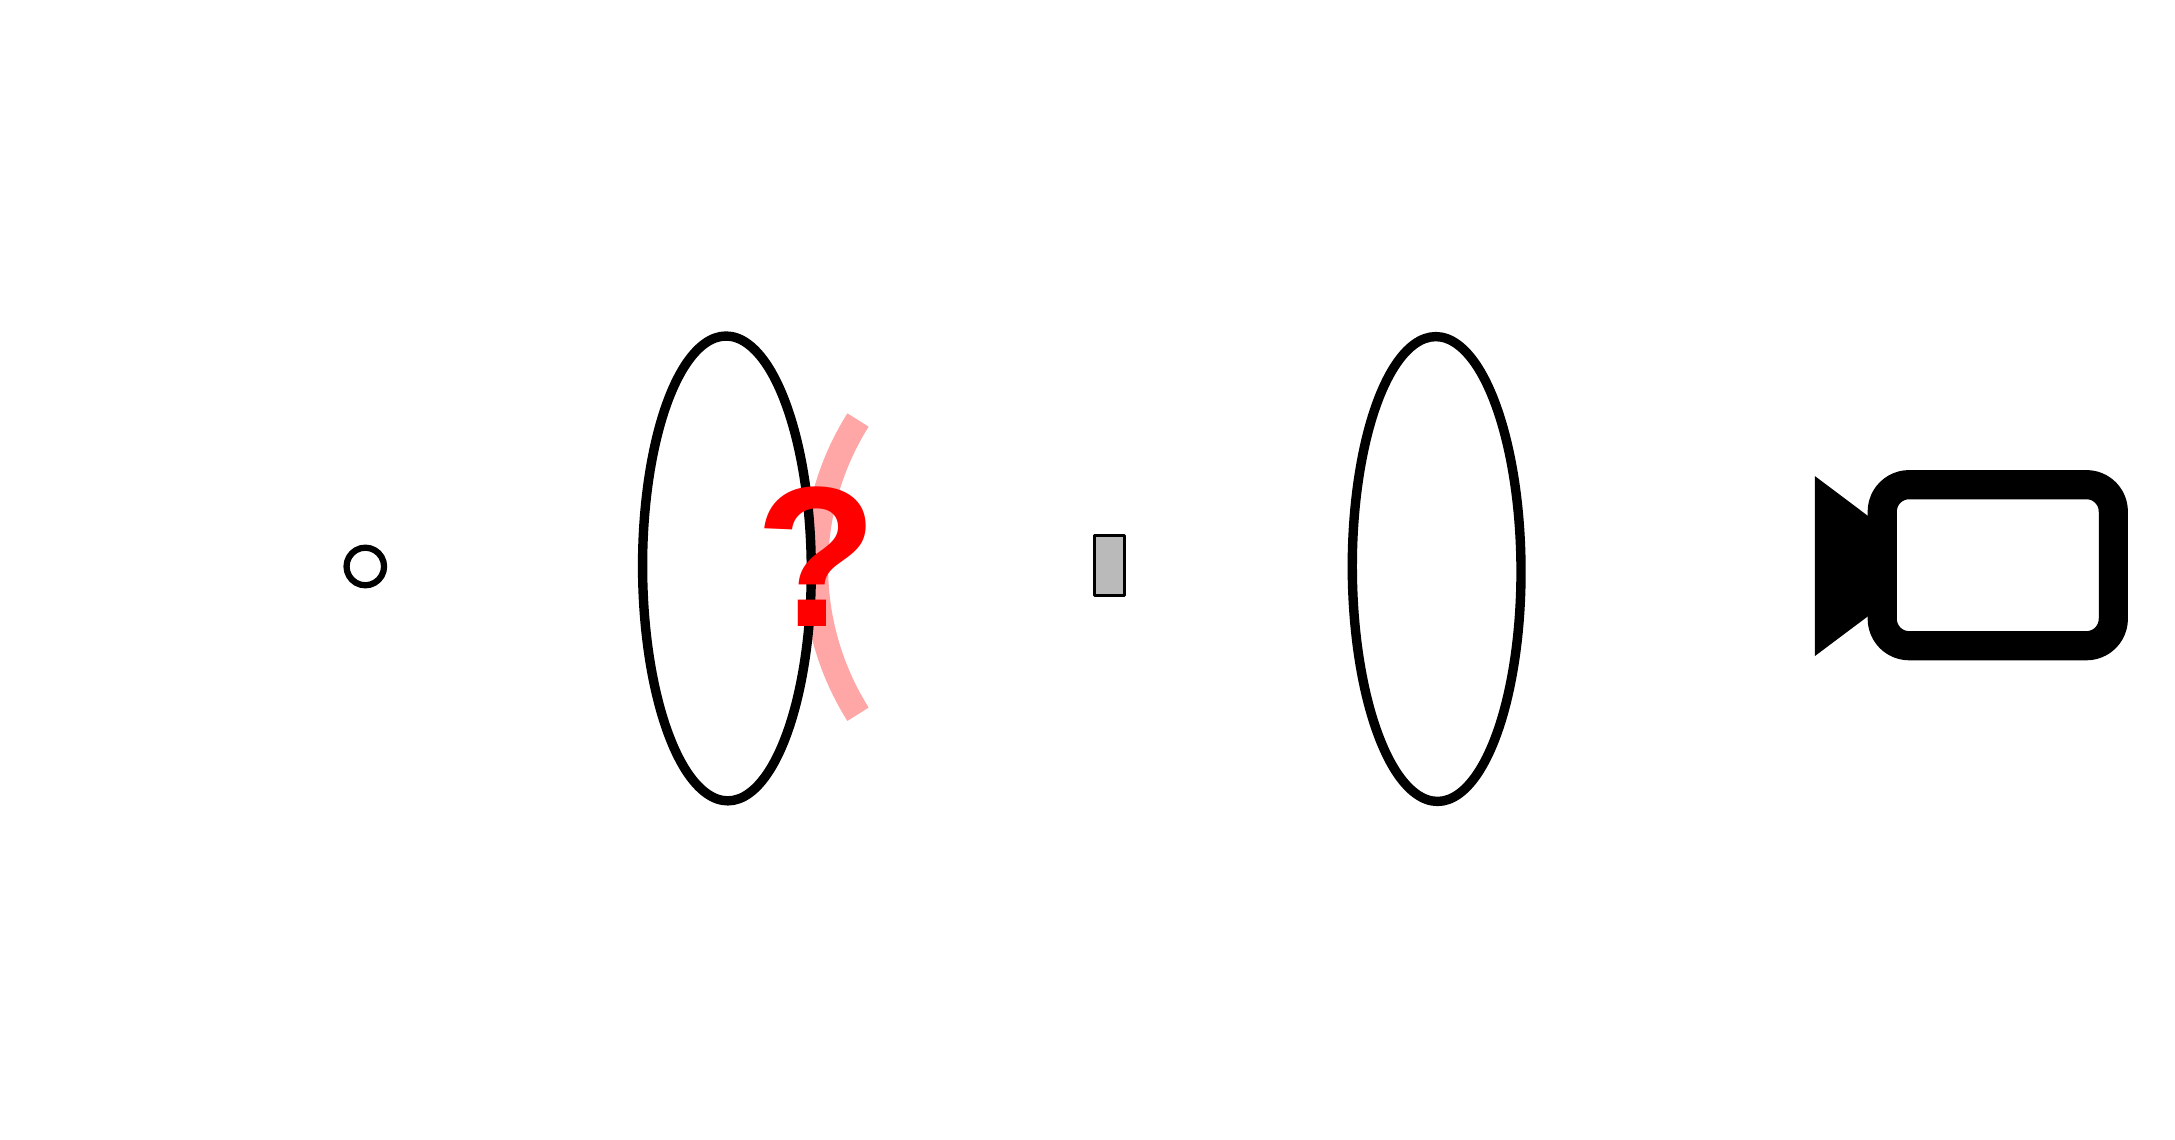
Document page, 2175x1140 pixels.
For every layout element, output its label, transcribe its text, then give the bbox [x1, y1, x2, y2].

text_box [1814, 476, 1875, 657]
text_box [642, 0, 1747, 1140]
text_box [1882, 484, 2114, 646]
text_box ? [711, 438, 922, 677]
